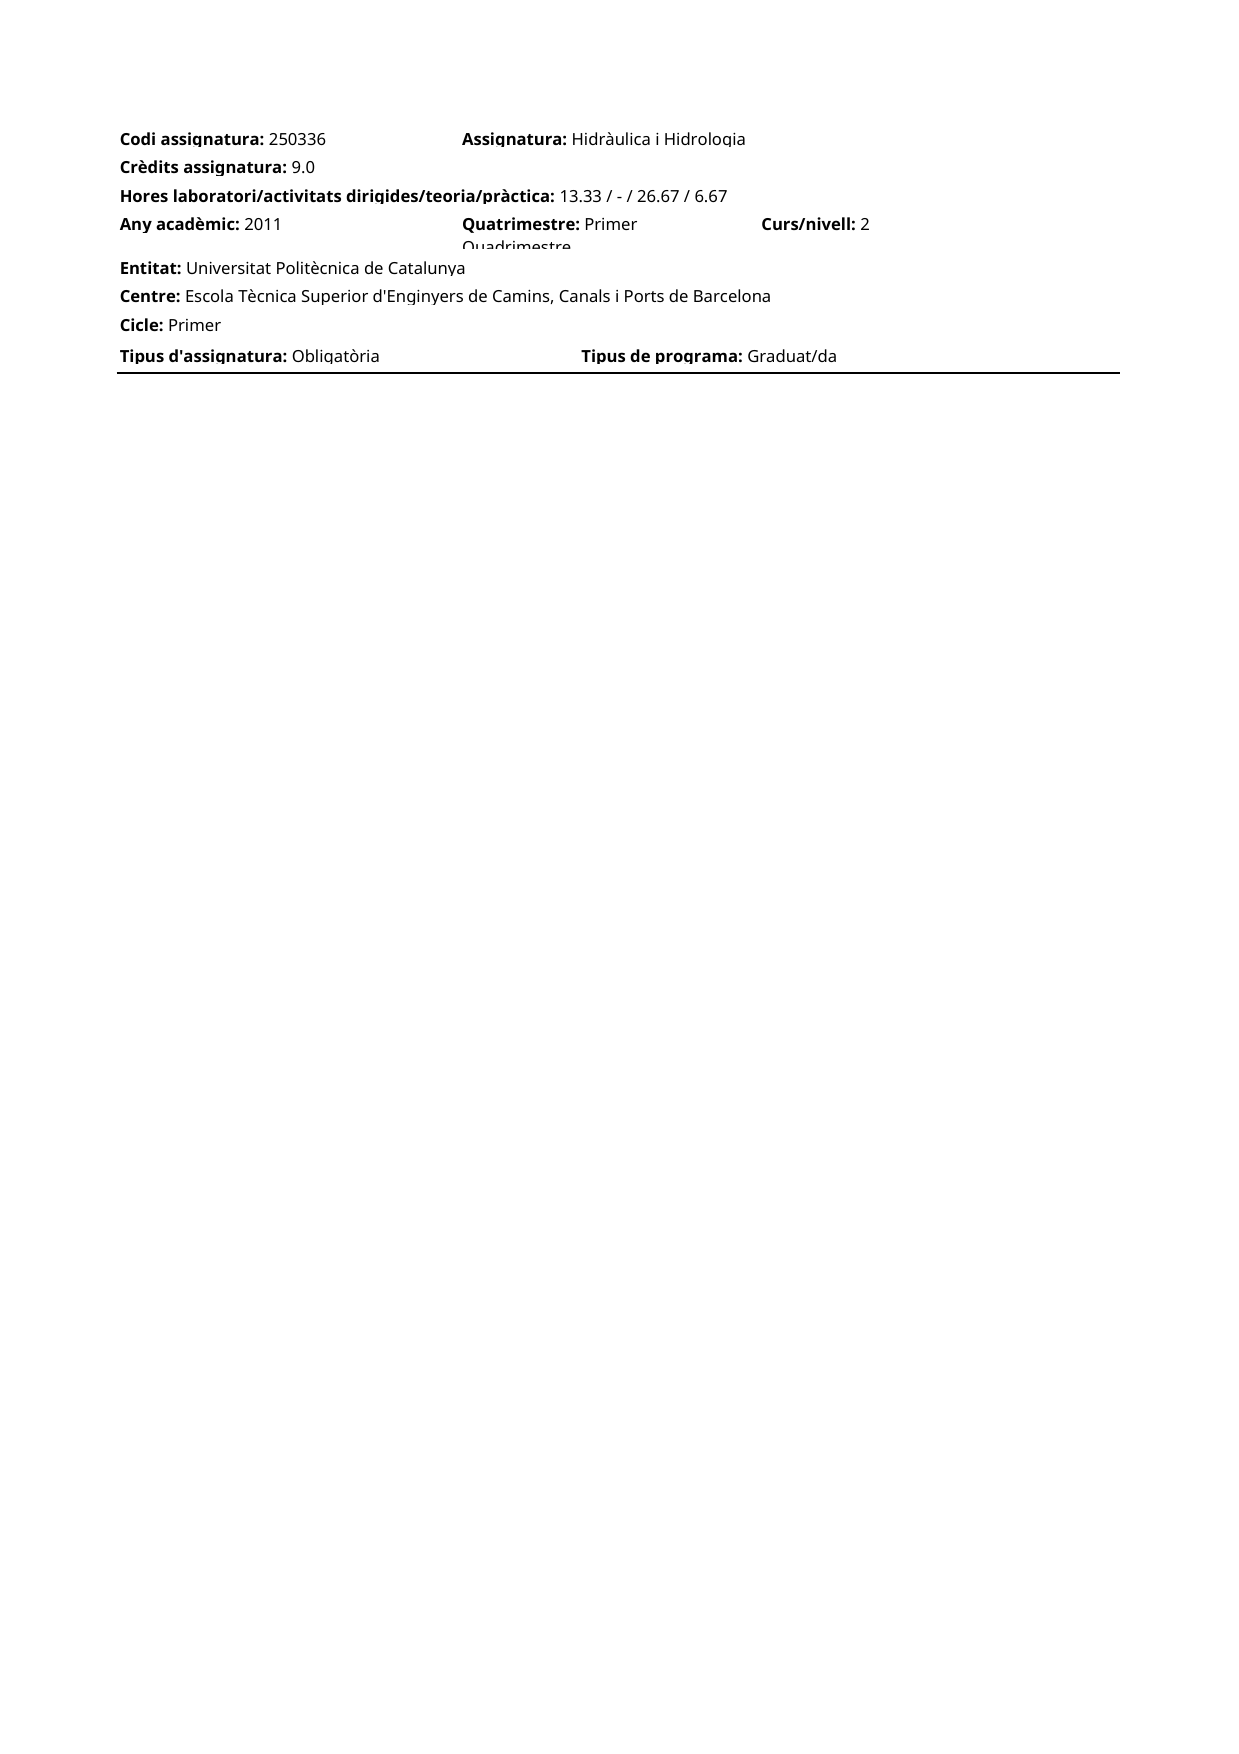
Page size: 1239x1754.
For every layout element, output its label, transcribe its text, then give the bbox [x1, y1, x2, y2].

table_cell [1122, 128, 1239, 147]
table_cell [581, 364, 687, 372]
table_cell [761, 333, 943, 344]
table_cell Tipus de programa: Graduat/da [581, 345, 1122, 364]
table_cell Assignatura: Hidràulica i Hidrologia [462, 128, 1122, 147]
table_cell [572, 116, 581, 127]
table_cell Quatrimestre: Primer Quadrimestre [462, 213, 742, 249]
table_cell [1122, 345, 1239, 364]
table_cell [0, 333, 117, 344]
table_cell [1122, 232, 1239, 249]
table_cell [761, 375, 943, 381]
table_cell [761, 364, 943, 372]
table_cell [1122, 249, 1239, 256]
table_cell [1122, 375, 1239, 381]
table_cell [0, 184, 117, 204]
table_cell [572, 381, 581, 1675]
table_cell [1122, 381, 1239, 1675]
table_cell [462, 276, 572, 285]
table_cell [687, 175, 742, 184]
table_cell [943, 204, 1122, 213]
table_cell [687, 276, 742, 285]
table_cell [1122, 184, 1239, 204]
table_cell [462, 333, 572, 344]
table_header [1122, 0, 1239, 116]
table_cell [120, 147, 442, 156]
table_cell [442, 175, 462, 184]
table_cell [761, 249, 943, 256]
table_cell [761, 116, 943, 127]
table_cell [1122, 156, 1239, 175]
table_cell [761, 304, 943, 313]
table_cell [442, 128, 462, 147]
table_cell [687, 381, 742, 1675]
table_cell [0, 285, 117, 304]
table_cell [581, 375, 687, 381]
table_cell [761, 147, 943, 156]
table_header [442, 0, 462, 116]
table_cell [687, 116, 742, 127]
table_header [943, 0, 1122, 116]
table_cell [442, 213, 462, 232]
table_cell [0, 304, 117, 313]
table_cell [442, 147, 462, 156]
table_cell [0, 156, 117, 175]
table_cell [120, 333, 442, 344]
table_cell [120, 375, 442, 381]
table_cell [581, 304, 687, 313]
table_cell [742, 1676, 761, 1694]
table_cell [0, 1676, 117, 1694]
table_cell [0, 256, 117, 276]
table_cell Curs/nivell: 2 [761, 213, 1122, 232]
table_cell [943, 276, 1122, 285]
table_cell [462, 381, 572, 1675]
table_cell [462, 304, 572, 313]
table_cell [0, 249, 117, 256]
table_cell [572, 364, 581, 372]
table_cell [761, 276, 943, 285]
table_cell [442, 249, 462, 256]
table_cell [442, 364, 462, 372]
table_cell [943, 147, 1122, 156]
table_cell [462, 249, 572, 256]
table_cell [1122, 1676, 1239, 1694]
table_cell [0, 364, 117, 373]
table_cell Codi assignatura: 250336 [120, 128, 442, 147]
table_cell Cicle: Primer [120, 313, 1122, 333]
table_cell [442, 304, 462, 313]
table_cell [0, 375, 117, 381]
table_cell [572, 333, 581, 344]
table_cell [1122, 116, 1239, 127]
table_header [462, 0, 572, 116]
table_cell [581, 333, 687, 344]
table_cell [120, 364, 442, 372]
table_cell [572, 175, 581, 184]
table_cell [742, 364, 761, 372]
table_cell [120, 381, 442, 1675]
table_cell [581, 204, 687, 213]
table_cell Centre: Escola Tècnica Superior d'Enginyers de Camins, Canals i Ports de Barcelona [120, 285, 1122, 304]
table_cell [0, 128, 117, 147]
table_cell [687, 364, 742, 372]
table_cell [1122, 213, 1239, 232]
table_cell Tipus d'assignatura: Obligatòria [120, 345, 572, 364]
table_cell [462, 116, 572, 127]
table_header [761, 0, 943, 116]
table_cell [120, 304, 442, 313]
table_cell [943, 1675, 1122, 1696]
table_cell [761, 204, 943, 213]
table_cell [687, 147, 742, 156]
table_cell [572, 147, 581, 156]
table_cell [572, 204, 581, 213]
table_cell [0, 381, 117, 1675]
table_cell [442, 333, 462, 344]
table_cell [943, 232, 1122, 249]
table_cell [442, 204, 462, 213]
table_header [581, 0, 687, 116]
table_cell [742, 249, 761, 256]
table_cell Any acadèmic: 2011 [120, 213, 442, 232]
table_header [687, 0, 742, 116]
table_cell [1122, 175, 1239, 184]
table_cell [761, 232, 943, 249]
table_cell [0, 147, 117, 156]
table_cell [572, 276, 581, 285]
table_cell [120, 276, 442, 285]
table_cell [462, 364, 572, 372]
table_cell [742, 116, 761, 127]
table_cell [120, 116, 442, 127]
table_cell [687, 333, 742, 344]
table_cell [1122, 256, 1239, 276]
table_cell [943, 333, 1122, 344]
table_cell [572, 304, 581, 313]
table_cell [462, 204, 572, 213]
table_cell [687, 249, 742, 256]
table_cell [1122, 333, 1239, 344]
table_cell [0, 345, 117, 364]
table_cell [581, 249, 687, 256]
table_cell [581, 116, 687, 127]
table_header [742, 0, 761, 116]
table_cell [943, 116, 1122, 127]
table_cell [120, 204, 442, 213]
table_cell [572, 249, 581, 256]
table_cell [943, 381, 1122, 1675]
table_cell [442, 116, 462, 127]
table_cell [943, 175, 1122, 184]
table_cell [1122, 285, 1239, 304]
table_cell [462, 175, 572, 184]
table_cell [462, 147, 572, 156]
table_header [120, 0, 442, 116]
table_cell Crèdits assignatura: 9.0 [120, 156, 1122, 175]
table_header [572, 0, 581, 116]
table_cell [117, 1675, 687, 1696]
table_cell [742, 204, 761, 213]
table_cell Hores laboratori/activitats dirigides/teoria/pràctica: 13.33 / - / 26.67 / 6.67 [120, 184, 1122, 204]
table_cell [742, 381, 761, 1675]
table_cell [687, 304, 742, 313]
table_cell [742, 175, 761, 184]
table_cell [742, 276, 761, 285]
table_cell [1122, 147, 1239, 156]
table_cell [120, 249, 442, 256]
table_cell [572, 375, 581, 381]
table_cell [0, 276, 117, 285]
table_cell [572, 345, 581, 364]
table_cell [581, 147, 687, 156]
table_cell [442, 232, 462, 249]
table_cell [120, 175, 442, 184]
table_cell [943, 249, 1122, 256]
table_cell [0, 175, 117, 184]
table_cell Entitat: Universitat Politècnica de Catalunya [120, 256, 1122, 276]
table_cell [742, 147, 761, 156]
table_cell [1122, 364, 1239, 373]
table_cell [581, 381, 687, 1675]
table_cell [1122, 204, 1239, 213]
table_cell [442, 375, 462, 381]
table_cell [1122, 313, 1239, 333]
table_cell [761, 381, 943, 1675]
table_cell [687, 1676, 742, 1694]
table_cell [943, 304, 1122, 313]
table_cell [0, 204, 117, 213]
table_cell [581, 175, 687, 184]
table_cell [442, 381, 462, 1675]
table_cell [742, 304, 761, 313]
table_cell [761, 175, 943, 184]
table_cell [943, 364, 1122, 373]
table_cell [1122, 304, 1239, 313]
table_cell [943, 375, 1122, 381]
table_cell [0, 232, 117, 249]
table_cell [581, 276, 687, 285]
table_cell [687, 375, 742, 381]
table_cell [1122, 276, 1239, 285]
table_header [0, 0, 117, 116]
table_cell [742, 232, 761, 249]
table_cell [742, 375, 761, 381]
table_cell [0, 313, 117, 333]
table_cell [462, 375, 572, 381]
table_cell [742, 213, 761, 232]
table_cell [0, 213, 117, 232]
table_cell [120, 232, 442, 249]
table_cell [742, 333, 761, 344]
table_cell [687, 204, 742, 213]
table_cell [0, 116, 117, 127]
table_cell [442, 276, 462, 285]
table_cell [761, 1676, 943, 1694]
